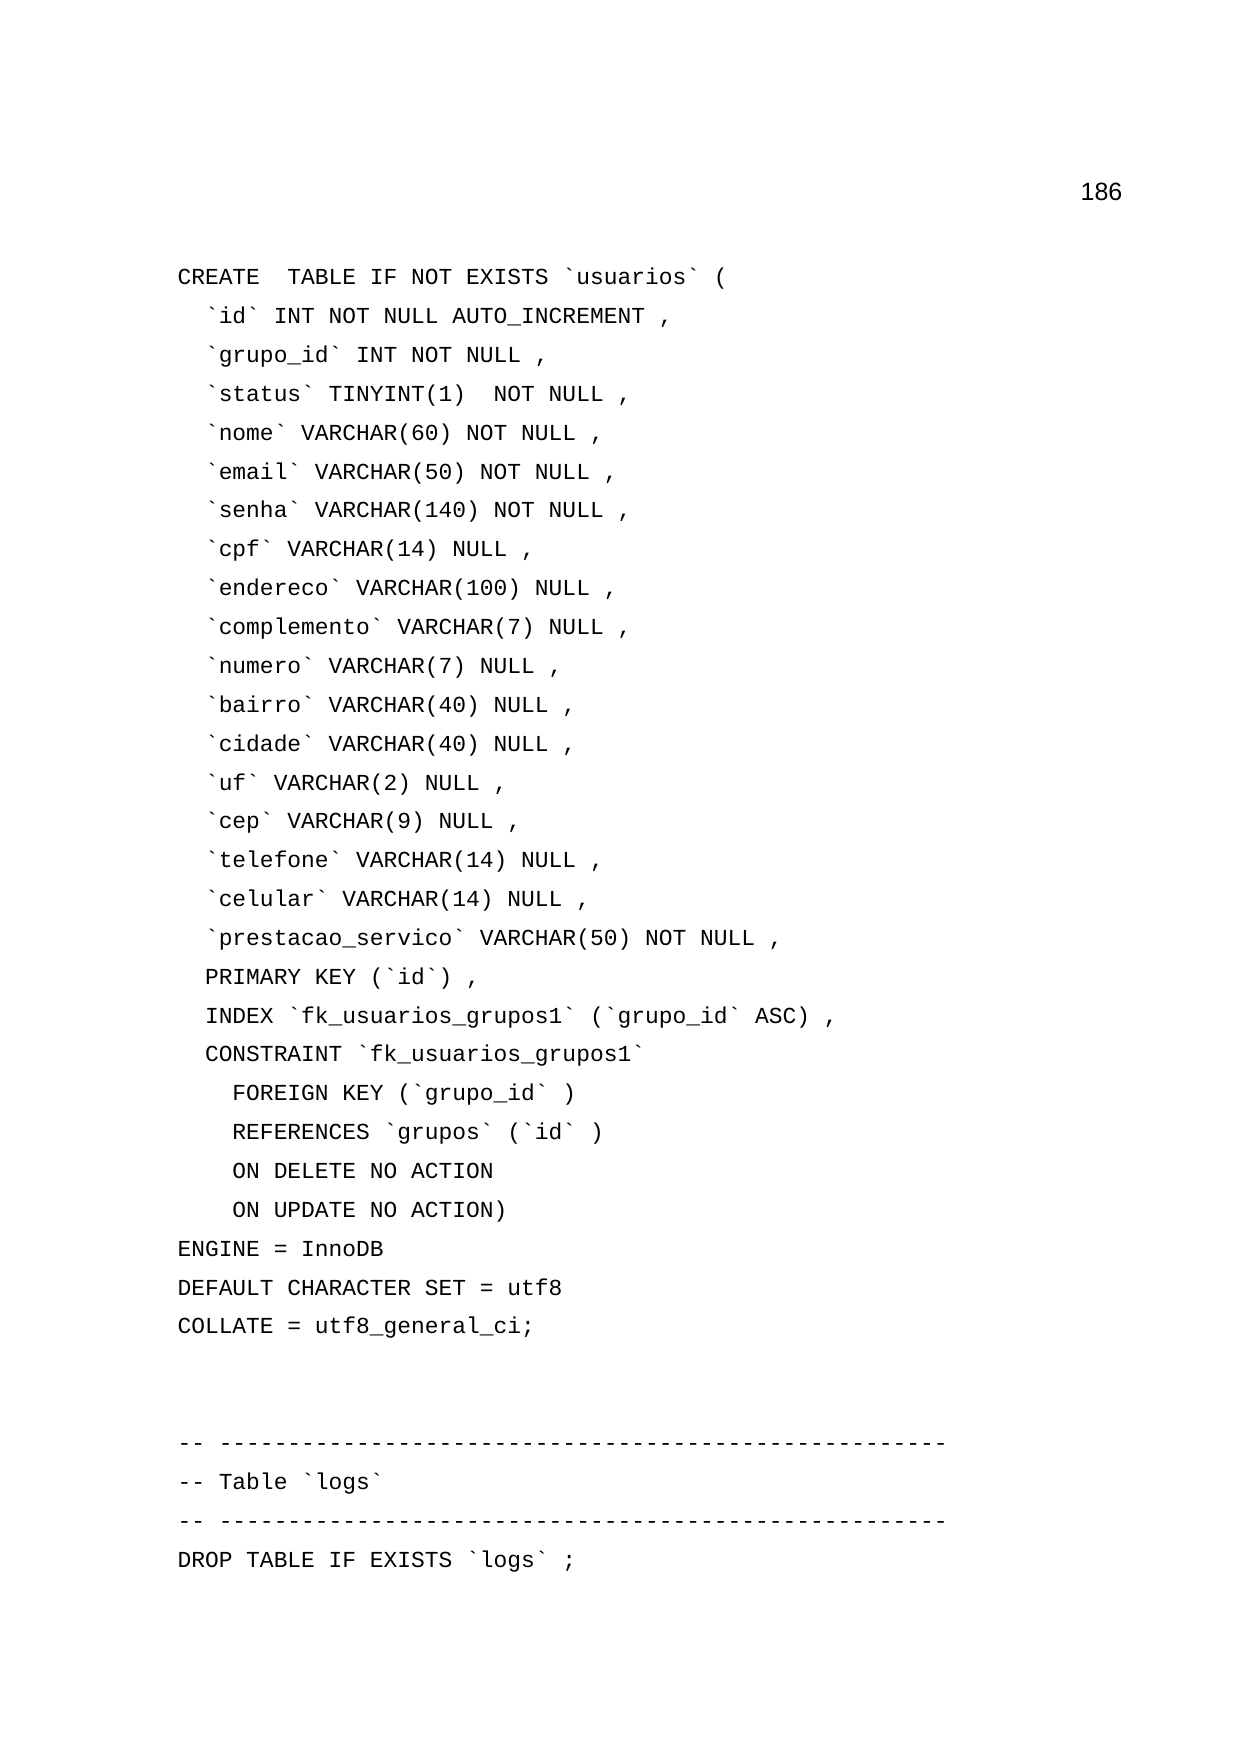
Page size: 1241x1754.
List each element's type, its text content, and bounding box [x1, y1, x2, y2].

text ENGINE = InnoDB [177, 1237, 1122, 1263]
text `prestacao_servico` VARCHAR(50) NOT NULL , [177, 926, 1122, 952]
text `cpf` VARCHAR(14) NULL , [177, 538, 1122, 564]
text `numero` VARCHAR(7) NULL , [177, 654, 1122, 680]
text `senha` VARCHAR(140) NOT NULL , [177, 499, 1122, 525]
text DROP TABLE IF EXISTS `logs` ; [177, 1548, 1122, 1574]
text `uf` VARCHAR(2) NULL , [177, 771, 1122, 797]
text ON DELETE NO ACTION [177, 1159, 1122, 1185]
text DEFAULT CHARACTER SET = utf8 [177, 1276, 1122, 1302]
text `telefone` VARCHAR(14) NULL , [177, 848, 1122, 874]
text `id` INT NOT NULL AUTO_INCREMENT , [177, 304, 1122, 331]
text -- ----------------------------------------------------- [177, 1431, 1122, 1457]
text `email` VARCHAR(50) NOT NULL , [177, 460, 1122, 486]
text `bairro` VARCHAR(40) NULL , [177, 693, 1122, 719]
text `celular` VARCHAR(14) NULL , [177, 887, 1122, 913]
text ON UPDATE NO ACTION) [177, 1198, 1122, 1224]
text `grupo_id` INT NOT NULL , [177, 343, 1122, 369]
text `cidade` VARCHAR(40) NULL , [177, 732, 1122, 758]
text -- Table `logs` [177, 1470, 1122, 1496]
text FOREIGN KEY (`grupo_id` ) [177, 1082, 1122, 1108]
text `status` TINYINT(1) NOT NULL , [177, 382, 1122, 408]
text -- ----------------------------------------------------- [177, 1509, 1122, 1535]
text CREATE TABLE IF NOT EXISTS `usuarios` ( [177, 266, 1122, 292]
text INDEX `fk_usuarios_grupos1` (`grupo_id` ASC) , [177, 1004, 1122, 1030]
text COLLATE = utf8_general_ci; [177, 1315, 1122, 1341]
text PRIMARY KEY (`id`) , [177, 965, 1122, 991]
text `cep` VARCHAR(9) NULL , [177, 810, 1122, 836]
text `endereco` VARCHAR(100) NULL , [177, 577, 1122, 602]
text REFERENCES `grupos` (`id` ) [177, 1121, 1122, 1146]
text `complemento` VARCHAR(7) NULL , [177, 615, 1122, 641]
text CONSTRAINT `fk_usuarios_grupos1` [177, 1043, 1122, 1069]
text `nome` VARCHAR(60) NOT NULL , [177, 421, 1122, 447]
